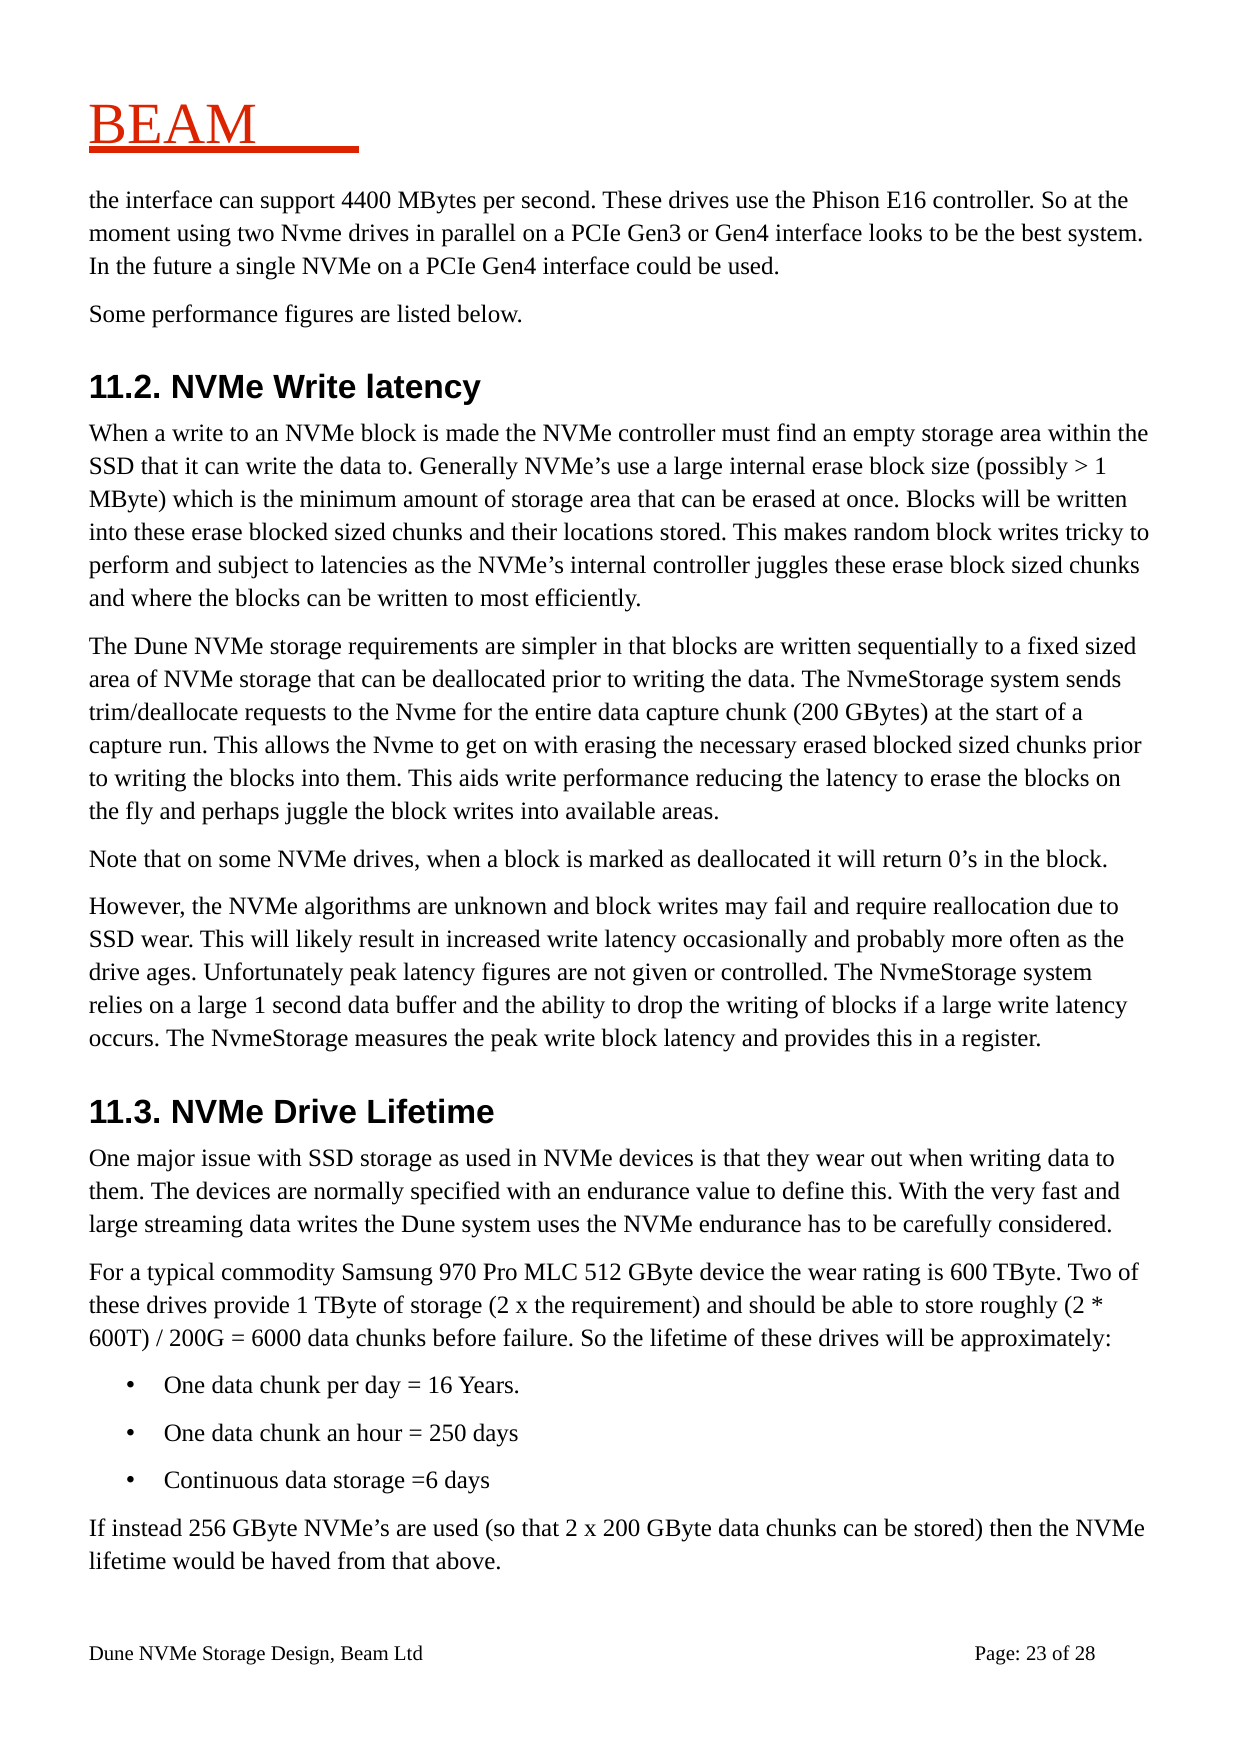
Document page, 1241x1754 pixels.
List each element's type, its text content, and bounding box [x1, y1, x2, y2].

text The Dune NVMe storage requirements are simpler in that blocks are written sequentially to a fixed sized area of NVMe storage that can be deallocated prior to writing the data. The NvmeStorage system sends trim/deallocate requests to the Nvme for the entire data capture chunk (200 GBytes) at the start of a capture run. This allows the Nvme to get on with erasing the necessary erased blocked sized chunks prior to writing the blocks into them. This aids write performance reducing the latency to erase the blocks on the fly and perhaps juggle the block writes into available areas. [88, 631, 1152, 825]
subtitle NVMe Drive Lifetime [88, 1092, 1152, 1131]
text Some performance figures are listed below. [88, 299, 1152, 327]
text However, the NVMe algorithms are unknown and block writes may fail and require reallocation due to SSD wear. This will likely result in increased write latency occasionally and probably more often as the drive ages. Unfortunately peak latency figures are not given or controlled. The NvmeStorage system relies on a large 1 second data buffer and the ability to drop the writing of blocks if a large write latency occurs. The NvmeStorage measures the peak write block latency and provides this in a register. [88, 891, 1152, 1052]
text Note that on some NVMe drives, when a block is marked as deallocated it will return 0’s in the block. [88, 844, 1152, 872]
list One data chunk per day = 16 Years. [126, 1370, 1152, 1399]
text When a write to an NVMe block is made the NVMe controller must find an empty storage area within the SSD that it can write the data to. Generally NVMe’s use a large internal erase block size (possibly > 1 MByte) which is the minimum amount of storage area that can be erased at once. Blocks will be written into these erase blocked sized chunks and their locations stored. This makes random block writes tricky to perform and subject to latencies as the NVMe’s internal controller juggles these erase block sized chunks and where the blocks can be written to most efficiently. [88, 418, 1152, 612]
subtitle NVMe Write latency [88, 367, 1152, 406]
list One data chunk an hour = 250 days [126, 1418, 1152, 1447]
text If instead 256 GByte NVMe’s are used (so that 2 x 200 GByte data chunks can be stored) then the NVMe lifetime would be haved from that above. [88, 1513, 1152, 1575]
text the interface can support 4400 MBytes per second. These drives use the Phison E16 controller. So at the moment using two Nvme drives in parallel on a PCIe Gen3 or Gen4 interface looks to be the best system. In the future a single NVMe on a PCIe Gen4 interface could be used. [88, 185, 1152, 280]
list Continuous data storage =6 days [126, 1466, 1152, 1494]
text For a typical commodity Samsung 970 Pro MLC 512 GByte device the wear rating is 600 TByte. Two of these drives provide 1 TByte of storage (2 x the requirement) and should be able to store roughly (2 * 600T) / 200G = 6000 data chunks before failure. So the lifetime of these drives will be approximately: [88, 1257, 1152, 1351]
text One major issue with SSD storage as used in NVMe devices is that they wear out when writing data to them. The devices are normally specified with an endurance value to define this. With the very fast and large streaming data writes the Dune system uses the NVMe endurance has to be carefully considered. [88, 1143, 1152, 1238]
